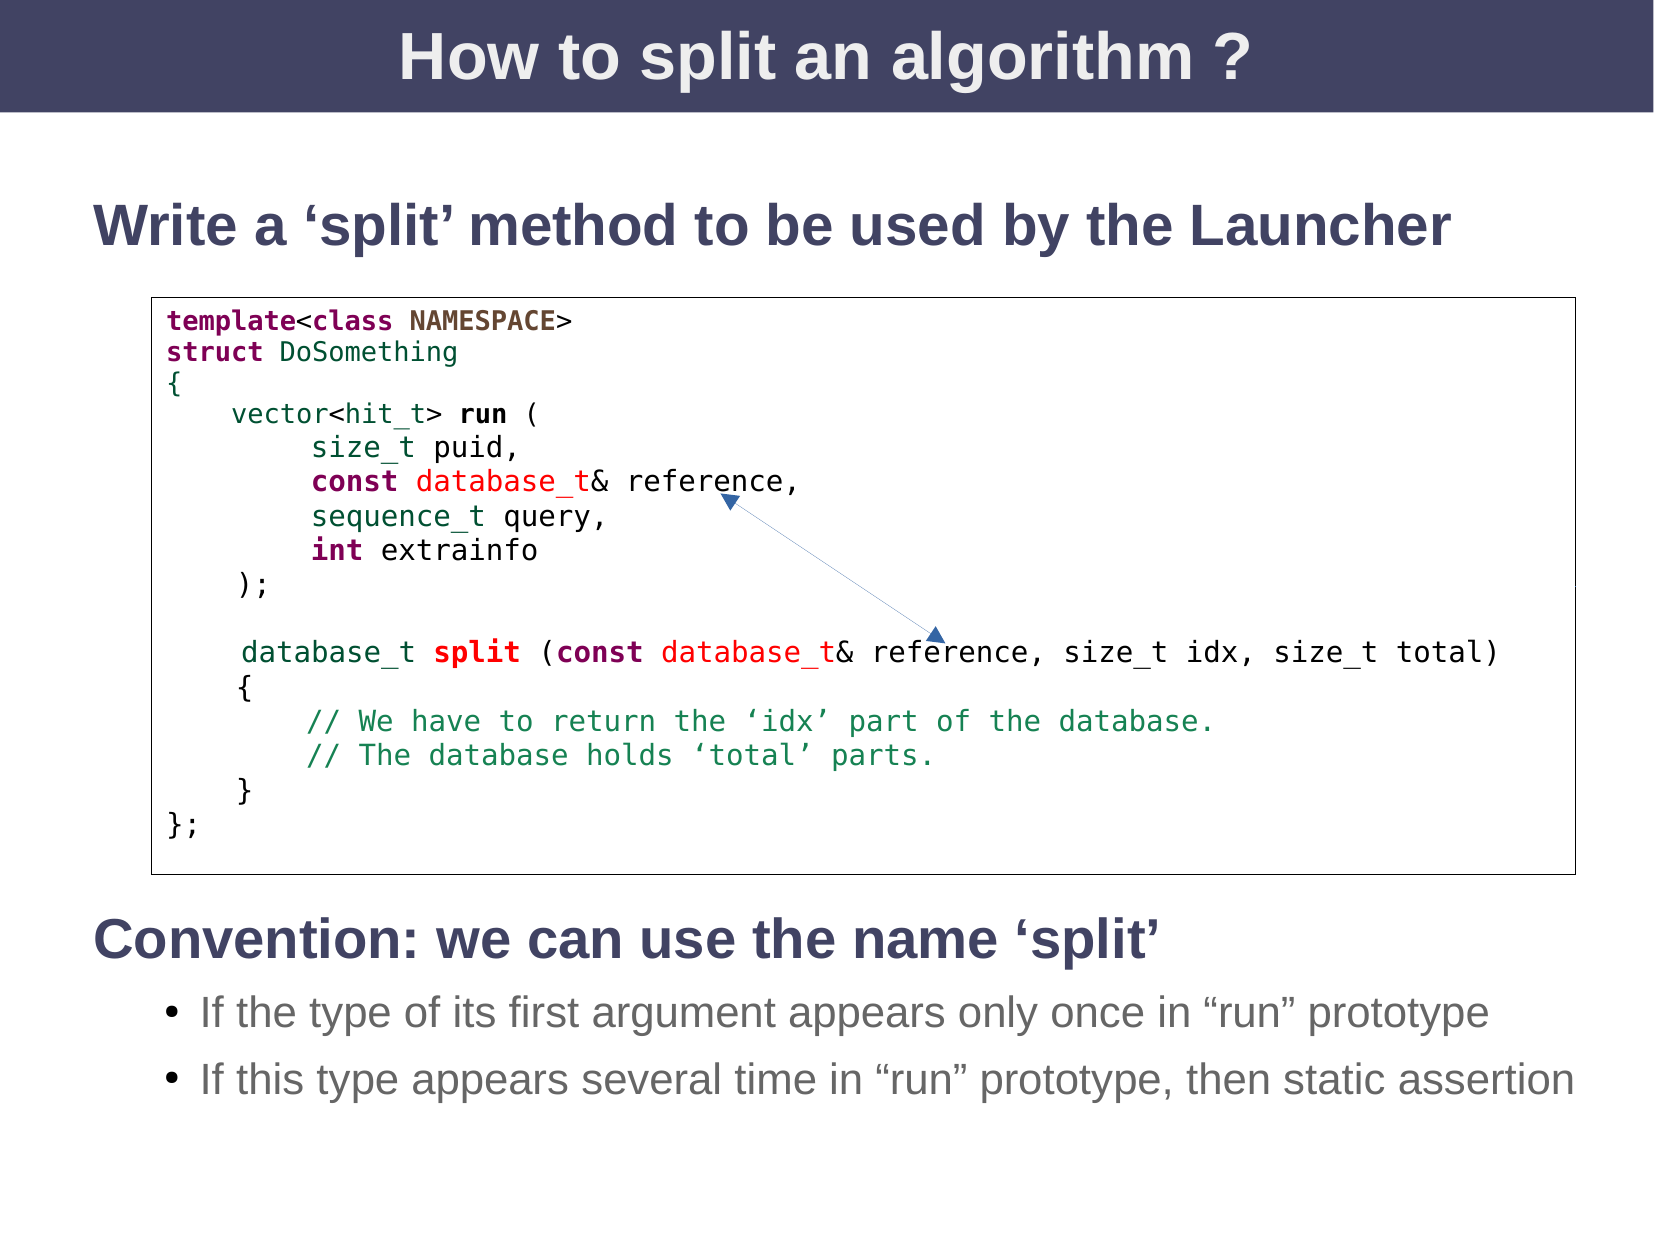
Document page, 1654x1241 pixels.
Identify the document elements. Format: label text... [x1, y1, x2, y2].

text_box template<class NAMESPACE> struct DoSomething { vector<hit_t> run ( size_t puid, const database_t& reference, sequence_t query, int extrainfo ); database_t split (const database_t& reference, size_t idx, size_t total) { // We have to return the ‘idx’ part of the database. // The database holds ‘total’ parts. } }; [151, 332, 1576, 875]
text_box How to split an algorithm ? [0, 0, 1654, 113]
text_box Write a ‘split’ method to be used by the Launcher [78, 185, 1607, 332]
text_box Convention: we can use the name ‘split’ If the type of its first argument appears only once in “run” prototype If this type appears several time in “run” prototype, then static assertion [78, 900, 1607, 1178]
